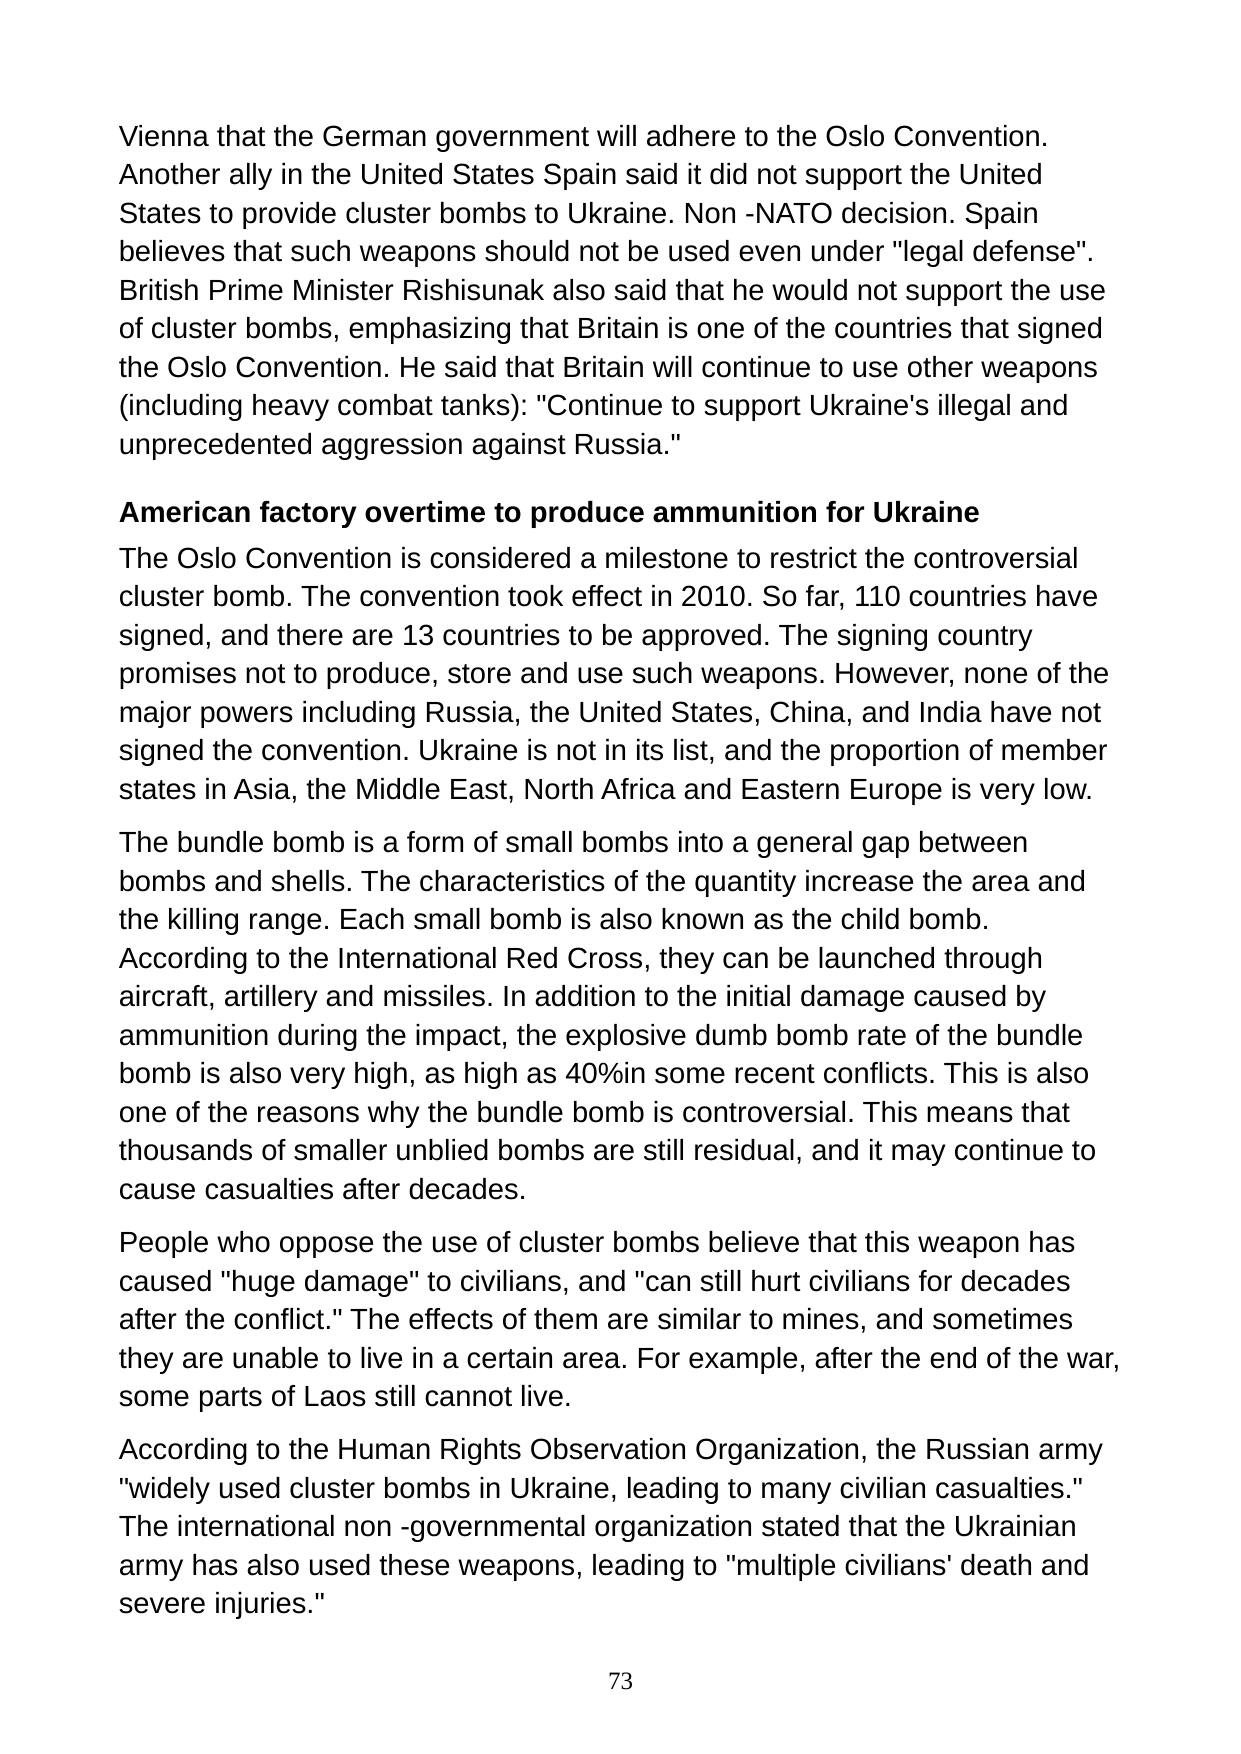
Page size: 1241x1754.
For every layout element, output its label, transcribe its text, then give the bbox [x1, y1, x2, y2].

text The Oslo Convention is considered a milestone to restrict the controversial cluster bomb. The convention took effect in 2010. So far, 110 countries have signed, and there are 13 countries to be approved. The signing country promises not to produce, store and use such weapons. However, none of the major powers including Russia, the United States, China, and India have not signed the convention. Ukraine is not in its list, and the proportion of member states in Asia, the Middle East, North Africa and Eastern Europe is very low. [118, 541, 1122, 805]
text People who oppose the use of cluster bombs believe that this weapon has caused "huge damage" to civilians, and "can still hurt civilians for decades after the conflict." The effects of them are similar to mines, and sometimes they are unable to live in a certain area. For example, after the end of the war, some parts of Laos still cannot live. [118, 1225, 1122, 1413]
text Vienna that the German government will adhere to the Oslo Convention. Another ally in the United States Spain said it did not support the United States to provide cluster bombs to Ukraine. Non -NATO decision. Spain believes that such weapons should not be used even under "legal defense". British Prime Minister Rishisunak also said that he would not support the use of cluster bombs, emphasizing that Britain is one of the countries that signed the Oslo Convention. He said that Britain will continue to use other weapons (including heavy combat tanks): "Continue to support Ukraine's illegal and unprecedented aggression against Russia." [118, 118, 1122, 460]
subtitle American factory overtime to produce ammunition for Ukraine [118, 494, 1122, 528]
text The bundle bomb is a form of small bombs into a general gap between bombs and shells. The characteristics of the quantity increase the area and the killing range. Each small bomb is also known as the child bomb. According to the International Red Cross, they can be launched through aircraft, artillery and missiles. In addition to the initial damage caused by ammunition during the impact, the explosive dumb bomb rate of the bundle bomb is also very high, as high as 40%in some recent conflicts. This is also one of the reasons why the bundle bomb is controversial. This means that thousands of smaller unblied bombs are still residual, and it may continue to cause casualties after decades. [118, 825, 1122, 1205]
text According to the Human Rights Observation Organization, the Russian army "widely used cluster bombs in Ukraine, leading to many civilian casualties." The international non -governmental organization stated that the Ukrainian army has also used these weapons, leading to "multiple civilians' death and severe injuries." [118, 1432, 1122, 1620]
